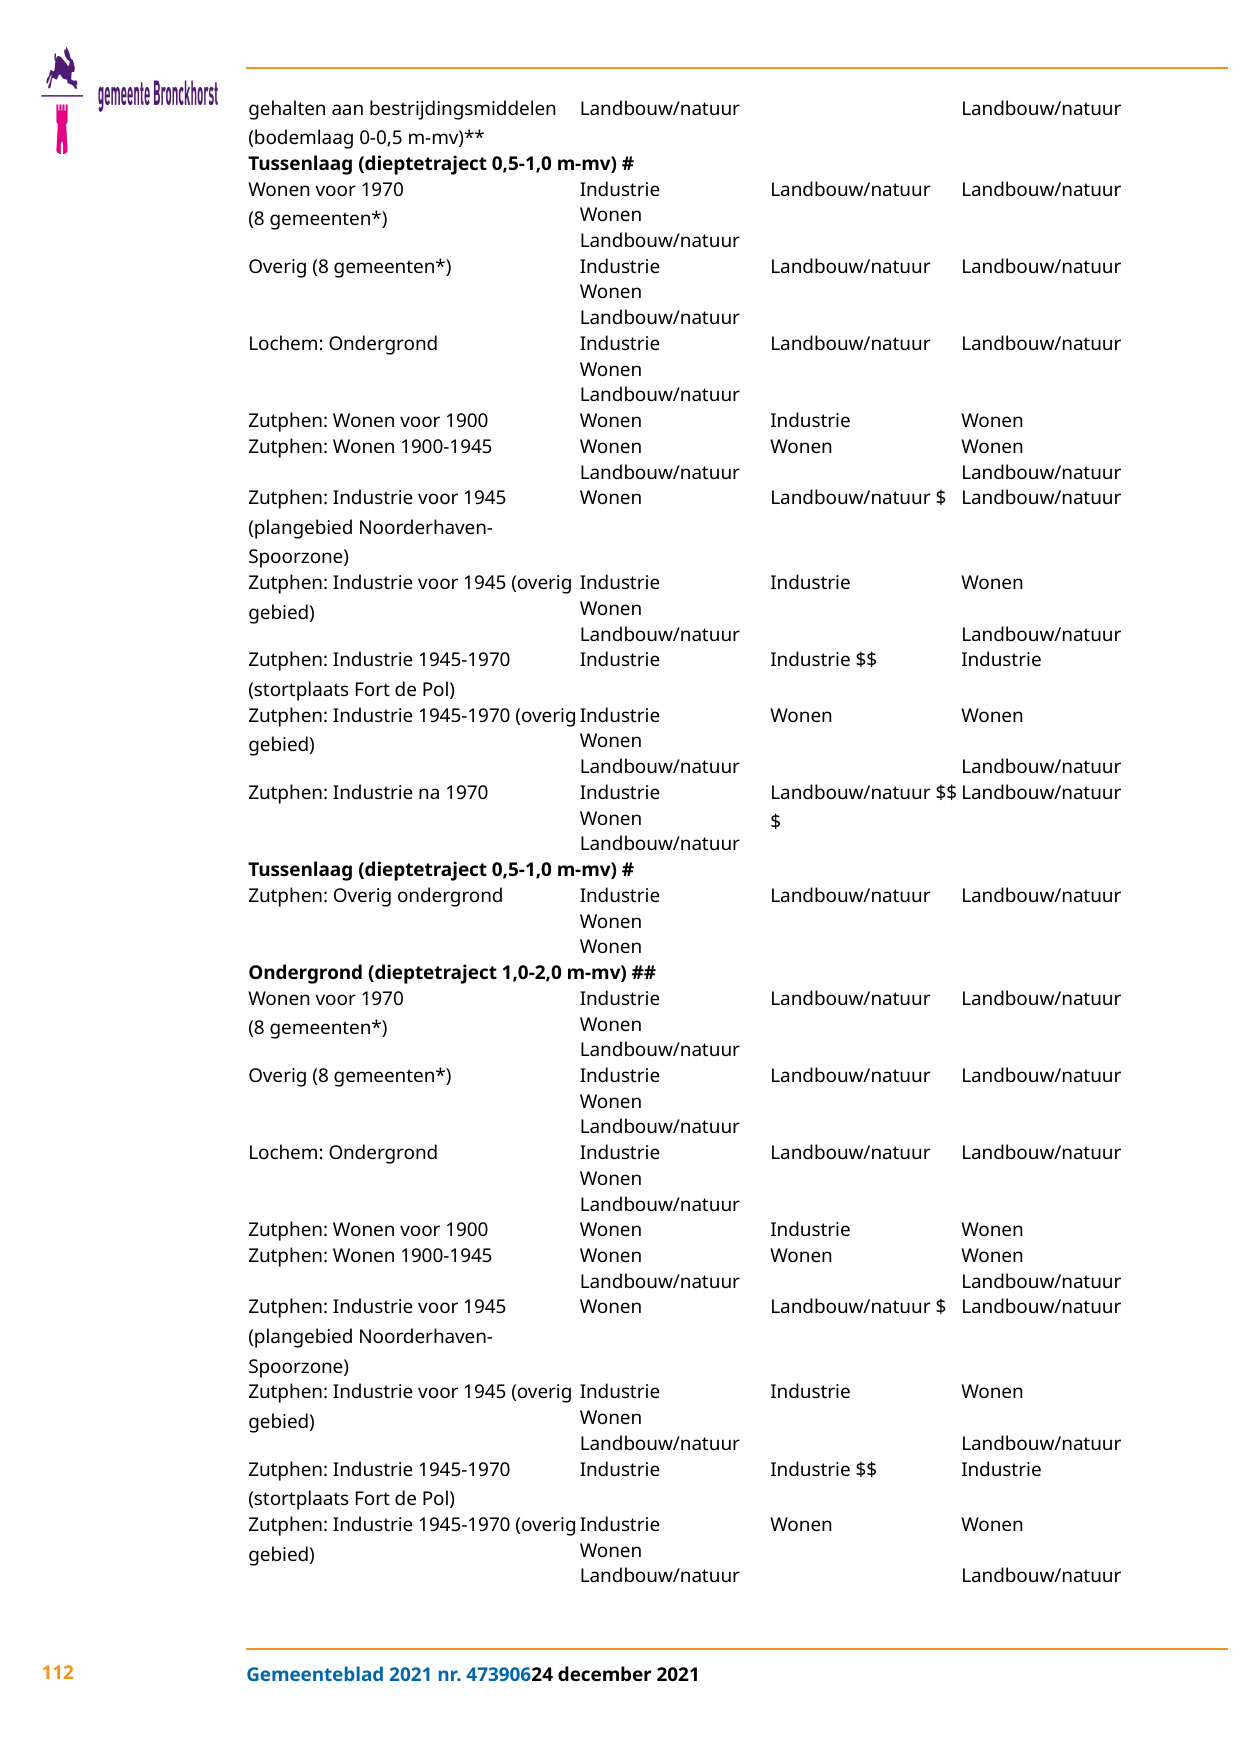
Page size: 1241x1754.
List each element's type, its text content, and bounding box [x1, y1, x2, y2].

table_cell Landbouw/natuur [961, 459, 1152, 484]
table_cell Wonen [770, 433, 961, 484]
table_cell Ondergrond (dieptetraject 1,0-2,0 m-mv) ## [248, 959, 1152, 985]
table_cell Overig (8 gemeenten*) [248, 1062, 579, 1139]
table_cell Wonen [961, 702, 1152, 753]
table_cell Landbouw/natuur [961, 176, 1152, 253]
table_cell Landbouw/natuur [961, 1139, 1152, 1217]
table_cell Wonen [580, 202, 770, 227]
table_cell Wonen voor 1970 (8 gemeenten*) [248, 176, 579, 253]
table_cell Wonen [580, 1165, 770, 1191]
table_cell Zutphen: Wonen voor 1900 [248, 408, 579, 433]
table_cell Zutphen: Industrie voor 1945 (overig gebied) [248, 570, 579, 647]
table_cell Zutphen: Wonen 1900-1945 [248, 1242, 579, 1294]
table_cell gehalten aan bestrijdingsmiddelen (bodemlaag 0-0,5 m-mv)** [248, 95, 579, 150]
table_cell Landbouw/natuur [961, 621, 1152, 647]
table_cell Landbouw/natuur [961, 985, 1152, 1062]
table_cell Landbouw/natuur [961, 1268, 1152, 1294]
table_cell Landbouw/natuur [961, 330, 1152, 407]
table_cell Landbouw/natuur [580, 305, 770, 330]
table_cell Wonen [580, 1242, 770, 1268]
table_cell Wonen [961, 1511, 1152, 1563]
table_cell Landbouw/natuur [770, 882, 961, 959]
table_cell Wonen [961, 408, 1152, 433]
table_cell Landbouw/natuur [961, 253, 1152, 330]
table_cell Wonen [580, 1294, 770, 1379]
table_cell Wonen [580, 728, 770, 753]
picture [41, 47, 231, 172]
table_cell Landbouw/natuur [580, 621, 770, 647]
table_cell Industrie [961, 647, 1152, 702]
table_cell Wonen [580, 1011, 770, 1036]
table_cell Wonen [961, 570, 1152, 621]
table_cell Landbouw/natuur [961, 779, 1152, 856]
table_cell Wonen [580, 805, 770, 831]
table_cell Zutphen: Overig ondergrond [248, 882, 579, 959]
table_cell Landbouw/natuur [580, 459, 770, 484]
table_cell Landbouw/natuur [580, 227, 770, 253]
table_cell Industrie [580, 176, 770, 202]
table_cell Lochem: Ondergrond [248, 1139, 579, 1217]
table_cell Landbouw/natuur [580, 1268, 770, 1294]
table_cell Landbouw/natuur [770, 330, 961, 407]
table_cell Landbouw/natuur [580, 95, 770, 150]
table_cell Landbouw/natuur [580, 382, 770, 407]
table_cell Wonen [580, 279, 770, 304]
table_cell Landbouw/natuur [770, 985, 961, 1062]
table_cell Wonen [580, 356, 770, 382]
table_cell Zutphen: Industrie na 1970 [248, 779, 579, 856]
table_cell Industrie [580, 647, 770, 702]
table_cell Wonen [580, 595, 770, 621]
table_cell Landbouw/natuur [961, 754, 1152, 779]
table_cell Zutphen: Industrie 1945-1970 (stortplaats Fort de Pol) [248, 1456, 579, 1511]
table_cell Zutphen: Wonen 1900-1945 [248, 433, 579, 484]
table_cell Wonen [580, 408, 770, 433]
table_cell Wonen [580, 1537, 770, 1563]
table_cell Landbouw/natuur [961, 1294, 1152, 1379]
table_cell Lochem: Ondergrond [248, 330, 579, 407]
table_cell Industrie [580, 1139, 770, 1165]
table_cell Industrie [961, 1456, 1152, 1511]
table_cell Landbouw/natuur [961, 95, 1152, 150]
table_cell Industrie [580, 253, 770, 279]
table_cell Landbouw/natuur [580, 1114, 770, 1139]
table_cell Industrie [580, 779, 770, 805]
table_cell Wonen [961, 433, 1152, 459]
table_cell Landbouw/natuur [770, 1139, 961, 1217]
table_cell Industrie [580, 1062, 770, 1088]
table_cell Landbouw/natuur $$$ [770, 779, 961, 856]
table_cell Wonen [580, 1217, 770, 1242]
table_cell Zutphen: Industrie voor 1945 (overig gebied) [248, 1379, 579, 1456]
table_cell Wonen voor 1970 (8 gemeenten*) [248, 985, 579, 1062]
table_cell Landbouw/natuur [961, 485, 1152, 569]
table_cell Wonen [961, 1242, 1152, 1268]
table_cell Landbouw/natuur [770, 176, 961, 253]
table_cell Industrie [580, 330, 770, 356]
table_cell Industrie [580, 985, 770, 1011]
table_cell Industrie [580, 1456, 770, 1511]
table_cell Industrie $$ [770, 647, 961, 702]
table_cell Wonen [580, 433, 770, 459]
table_cell Industrie [580, 702, 770, 728]
table_cell Industrie $$ [770, 1456, 961, 1511]
table_cell Landbouw/natuur $ [770, 485, 961, 569]
table_cell Zutphen: Industrie 1945-1970 (overig gebied) [248, 702, 579, 779]
table_cell Industrie [580, 570, 770, 595]
table_cell Landbouw/natuur [580, 1036, 770, 1062]
table_cell Industrie [770, 570, 961, 647]
table_cell Landbouw/natuur [580, 754, 770, 779]
table_cell Zutphen: Industrie 1945-1970 (stortplaats Fort de Pol) [248, 647, 579, 702]
table_cell Landbouw/natuur [770, 253, 961, 330]
table_cell Landbouw/natuur [580, 1430, 770, 1456]
table_cell Tussenlaag (dieptetraject 0,5-1,0 m-mv) # [248, 856, 1152, 882]
table_cell Landbouw/natuur [580, 1563, 770, 1588]
table_cell Zutphen: Industrie voor 1945 (plangebied Noorderhaven-Spoorzone) [248, 1294, 579, 1379]
table_cell Zutphen: Wonen voor 1900 [248, 1217, 579, 1242]
table_cell Industrie [770, 408, 961, 433]
table_cell Landbouw/natuur [961, 1062, 1152, 1139]
table_cell Wonen [580, 1404, 770, 1430]
table_cell Landbouw/natuur [770, 1062, 961, 1139]
table_cell Wonen [770, 1511, 961, 1588]
table_cell Industrie [770, 1379, 961, 1456]
table_cell Wonen [580, 1088, 770, 1114]
table_cell Landbouw/natuur [580, 831, 770, 856]
table_cell Zutphen: Industrie voor 1945 (plangebied Noorderhaven-Spoorzone) [248, 485, 579, 569]
table_cell Landbouw/natuur $ [770, 1294, 961, 1379]
table_cell Wonen [580, 934, 770, 959]
table_cell Wonen [961, 1379, 1152, 1430]
table_cell Wonen [770, 1242, 961, 1294]
table_cell Overig (8 gemeenten*) [248, 253, 579, 330]
table_cell Industrie [580, 1511, 770, 1537]
table_cell Industrie [580, 1379, 770, 1404]
table_cell Landbouw/natuur [961, 1430, 1152, 1456]
table_cell [770, 95, 961, 150]
table_cell Landbouw/natuur [961, 882, 1152, 959]
table_cell Wonen [580, 485, 770, 569]
table_cell Zutphen: Industrie 1945-1970 (overig gebied) [248, 1511, 579, 1588]
table_cell Industrie [770, 1217, 961, 1242]
table_cell Industrie [580, 882, 770, 908]
table_cell Wonen [770, 702, 961, 779]
table_cell Landbouw/natuur [961, 1563, 1152, 1588]
table_cell Wonen [961, 1217, 1152, 1242]
table_cell Wonen [580, 908, 770, 933]
table_cell Landbouw/natuur [580, 1191, 770, 1217]
table_cell Tussenlaag (dieptetraject 0,5-1,0 m-mv) # [248, 150, 1152, 176]
